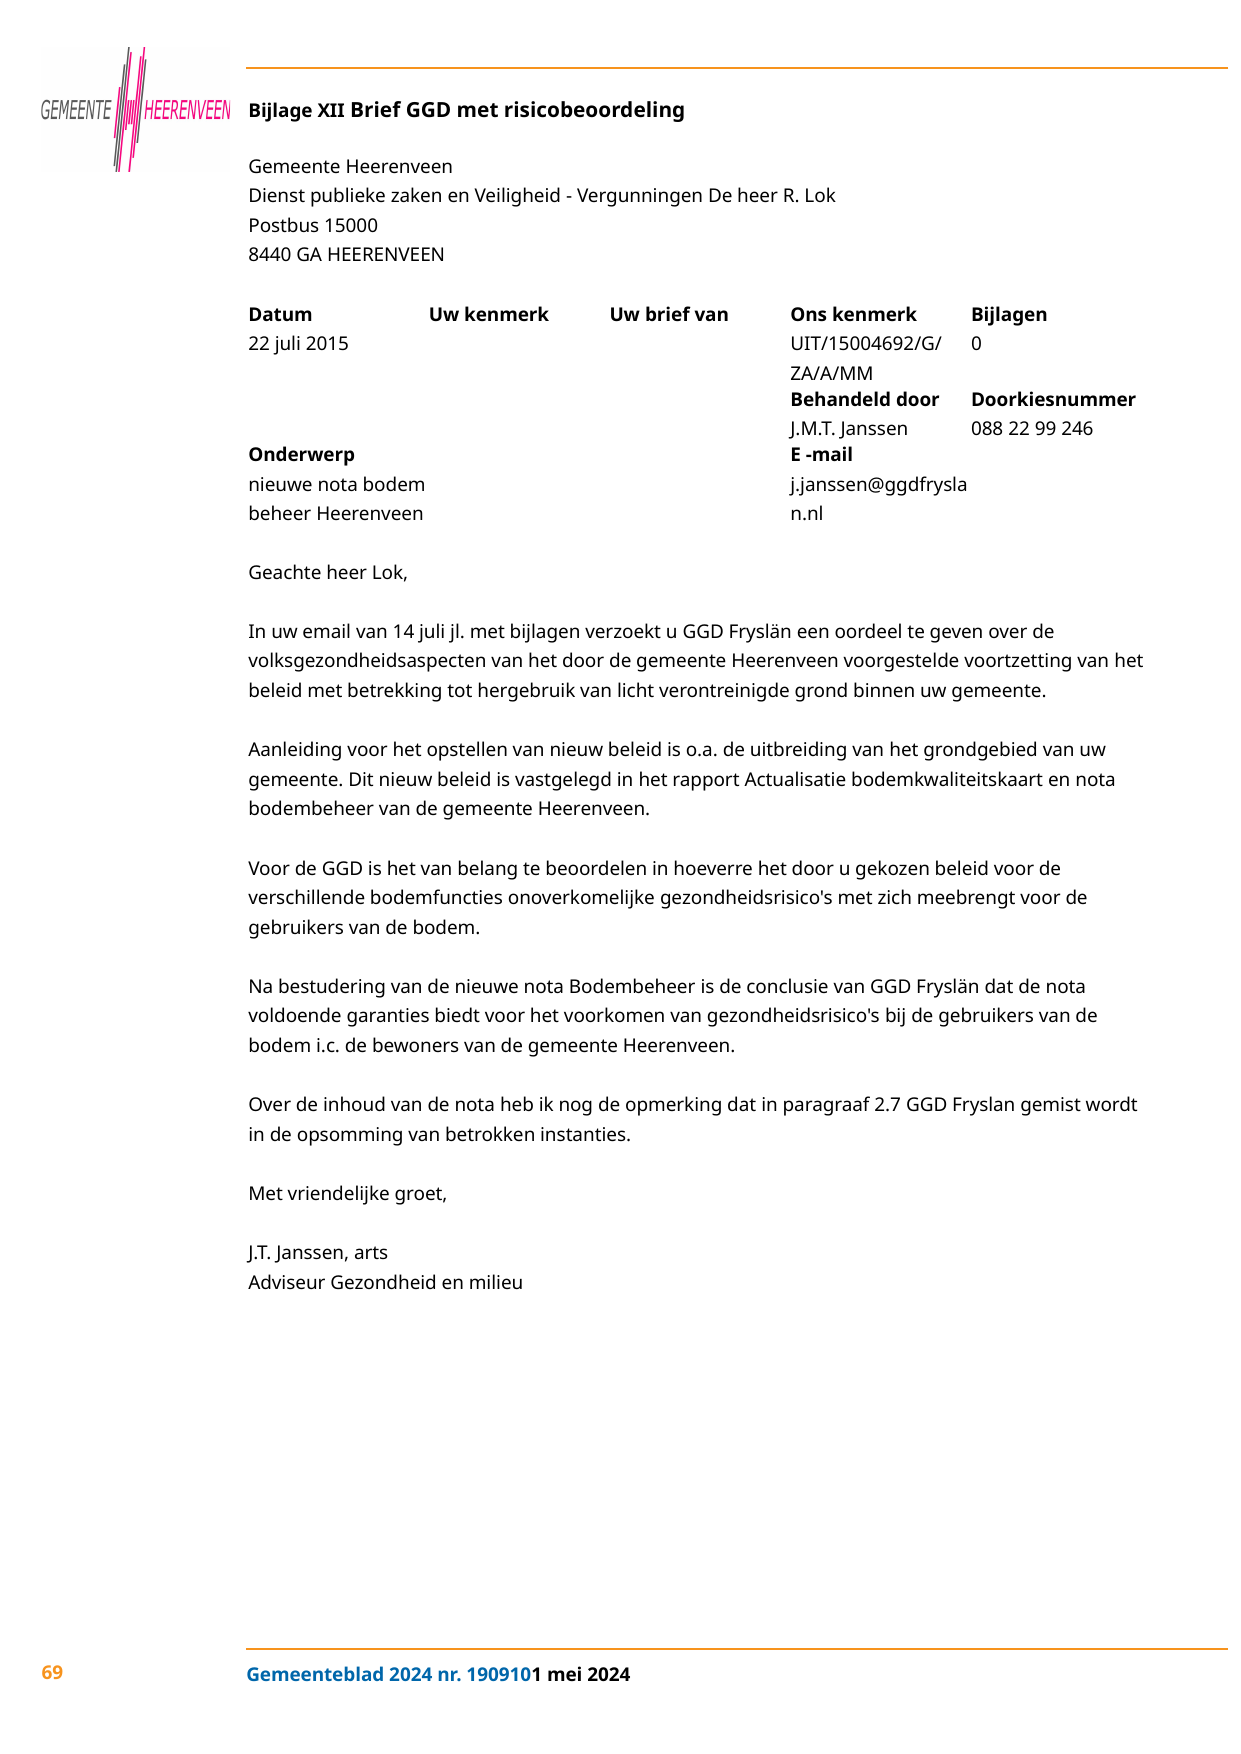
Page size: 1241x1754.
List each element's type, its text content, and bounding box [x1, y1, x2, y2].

text Adviseur Gezondheid en milieu [248, 1269, 1152, 1294]
text Voor de GGD is het van belang te beoordelen in hoeverre het door u gekozen beleid voor de verschillende bodemfuncties onoverkomelijke gezondheidsrisico's met zich meebrengt voor de gebruikers van de bodem. [248, 855, 1152, 939]
table_cell [429, 386, 609, 441]
table_cell Onderwerp nieuwe nota bodembeheer Heerenveen [248, 441, 429, 526]
table_header Datum 22 juli 2015 [248, 301, 429, 386]
text Geachte heer Lok, [248, 559, 1152, 584]
table_header Uw kenmerk [429, 301, 609, 386]
text Na bestudering van de nieuwe nota Bodembeheer is de conclusie van GGD Fryslän dat de nota voldoende garanties biedt voor het voorkomen van gezondheidsrisico's bij de gebruikers van de bodem i.c. de bewoners van de gemeente Heerenveen. [248, 973, 1152, 1058]
text In uw email van 14 juli jl. met bijlagen verzoekt u GGD Fryslän een oordeel te geven over de volksgezondheidsaspecten van het door de gemeente Heerenveen voorgestelde voortzetting van het beleid met betrekking tot hergebruik van licht verontreinigde grond binnen uw gemeente. [248, 618, 1152, 703]
text Bijlage XII Brief GGD met risicobeoordeling [248, 95, 1152, 123]
table_header Ons kenmerk UIT/15004692/G/ZA/A/MM [790, 301, 971, 386]
text Over de inhoud van de nota heb ik nog de opmerking dat in paragraaf 2.7 GGD Fryslan gemist wordt in de opsomming van betrokken instanties. [248, 1091, 1152, 1147]
table_cell [248, 386, 429, 441]
table_cell [971, 441, 1152, 526]
text Aanleiding voor het opstellen van nieuw beleid is o.a. de uitbreiding van het grondgebied van uw gemeente. Dit nieuw beleid is vastgelegd in het rapport Actualisatie bodemkwaliteitskaart en nota bodembeheer van de gemeente Heerenveen. [248, 736, 1152, 821]
text Postbus 15000 [248, 212, 1152, 238]
text Dienst publieke zaken en Veiligheid - Vergunningen De heer R. Lok [248, 182, 1152, 208]
table_cell E -mail j.janssen@ggdfryslan.nl [790, 441, 971, 526]
table_cell [609, 441, 790, 526]
text 8440 GA HEERENVEEN [248, 242, 1152, 267]
text Gemeente Heerenveen [248, 153, 1152, 179]
table_cell Doorkiesnummer 088 22 99 246 [971, 386, 1152, 441]
text J.T. Janssen, arts [248, 1239, 1152, 1265]
table_cell [609, 386, 790, 441]
text Met vriendelijke groet, [248, 1180, 1152, 1206]
table_cell Behandeld door J.M.T. Janssen [790, 386, 971, 441]
picture [41, 47, 231, 172]
table_header Uw brief van [609, 301, 790, 386]
table_header Bijlagen 0 [971, 301, 1152, 386]
table_cell [429, 441, 609, 526]
